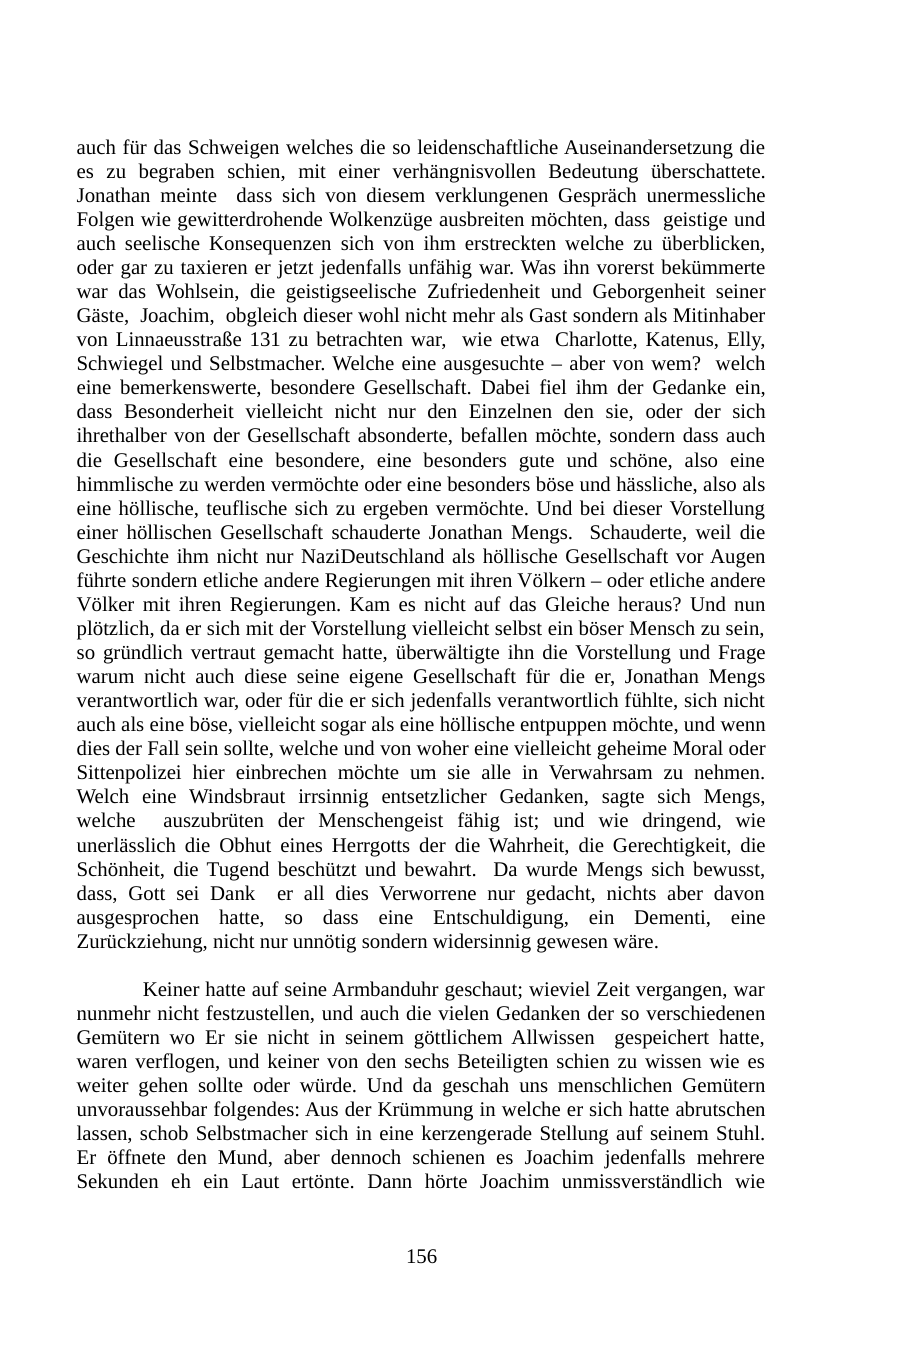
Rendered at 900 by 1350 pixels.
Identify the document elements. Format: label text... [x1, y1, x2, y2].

text Keiner hatte auf seine Armbanduhr geschaut; wieviel Zeit vergangen, war nunmehr nicht festzustellen, und auch die vielen Gedanken der so verschiedenen Gemütern wo Er sie nicht in seinem göttlichem Allwissen gespeichert hatte, waren verflogen, und keiner von den sechs Beteiligten schien zu wissen wie es weiter gehen sollte oder würde. Und da geschah uns menschlichen Gemütern unvoraussehbar folgendes: Aus der Krümmung in welche er sich hatte abrutschen lassen, schob Selbstmacher sich in eine kerzengerade Stellung auf seinem Stuhl. Er öffnete den Mund, aber dennoch schienen es Joachim jedenfalls mehrere Sekunden eh ein Laut ertönte. Dann hörte Joachim unmissverständlich wie [76, 977, 766, 1193]
text auch für das Schweigen welches die so leidenschaftliche Auseinandersetzung die es zu begraben schien, mit einer verhängnisvollen Bedeutung überschattete. Jonathan meinte dass sich von diesem verklungenen Gespräch unermessliche Folgen wie gewitterdrohende Wolkenzüge ausbreiten möchten, dass geistige und auch seelische Konsequenzen sich von ihm erstreckten welche zu überblicken, oder gar zu taxieren er jetzt jedenfalls unfähig war. Was ihn vorerst bekümmerte war das Wohlsein, die geistigseelische Zufriedenheit und Geborgenheit seiner Gäste, Joachim, obgleich dieser wohl nicht mehr als Gast sondern als Mitinhaber von Linnaeusstraße 131 zu betrachten war, wie etwa Charlotte, Katenus, Elly, Schwiegel und Selbstmacher. Welche eine ausgesuchte – aber von wem? welch eine bemerkenswerte, besondere Gesellschaft. Dabei fiel ihm der Gedanke ein, dass Besonderheit vielleicht nicht nur den Einzelnen den sie, oder der sich ihrethalber von der Gesellschaft absonderte, befallen möchte, sondern dass auch die Gesellschaft eine besondere, eine besonders gute und schöne, also eine himmlische zu werden vermöchte oder eine besonders böse und hässliche, also als eine höllische, teuflische sich zu ergeben vermöchte. Und bei dieser Vorstellung einer höllischen Gesellschaft schauderte Jonathan Mengs. Schauderte, weil die Geschichte ihm nicht nur NaziDeutschland als höllische Gesellschaft vor Augen führte sondern etliche andere Regierungen mit ihren Völkern – oder etliche andere Völker mit ihren Regierungen. Kam es nicht auf das Gleiche heraus? Und nun plötzlich, da er sich mit der Vorstellung vielleicht selbst ein böser Mensch zu sein, so gründlich vertraut gemacht hatte, überwältigte ihn die Vorstellung und Frage warum nicht auch diese seine eigene Gesellschaft für die er, Jonathan Mengs verantwortlich war, oder für die er sich jedenfalls verantwortlich fühlte, sich nicht auch als eine böse, vielleicht sogar als eine höllische entpuppen möchte, und wenn dies der Fall sein sollte, welche und von woher eine vielleicht geheime Moral oder Sittenpolizei hier einbrechen möchte um sie alle in Verwahrsam zu nehmen. Welch eine Windsbraut irrsinnig entsetzlicher Gedanken, sagte sich Mengs, welche auszubrüten der Menschengeist fähig ist; und wie dringend, wie unerlässlich die Obhut eines Herrgotts der die Wahrheit, die Gerechtigkeit, die Schönheit, die Tugend beschützt und bewahrt. Da wurde Mengs sich bewusst, dass, Gott sei Dank er all dies Verworrene nur gedacht, nichts aber davon ausgesprochen hatte, so dass eine Entschuldigung, ein Dementi, eine Zurückziehung, nicht nur unnötig sondern widersinnig gewesen wäre. [76, 135, 766, 953]
